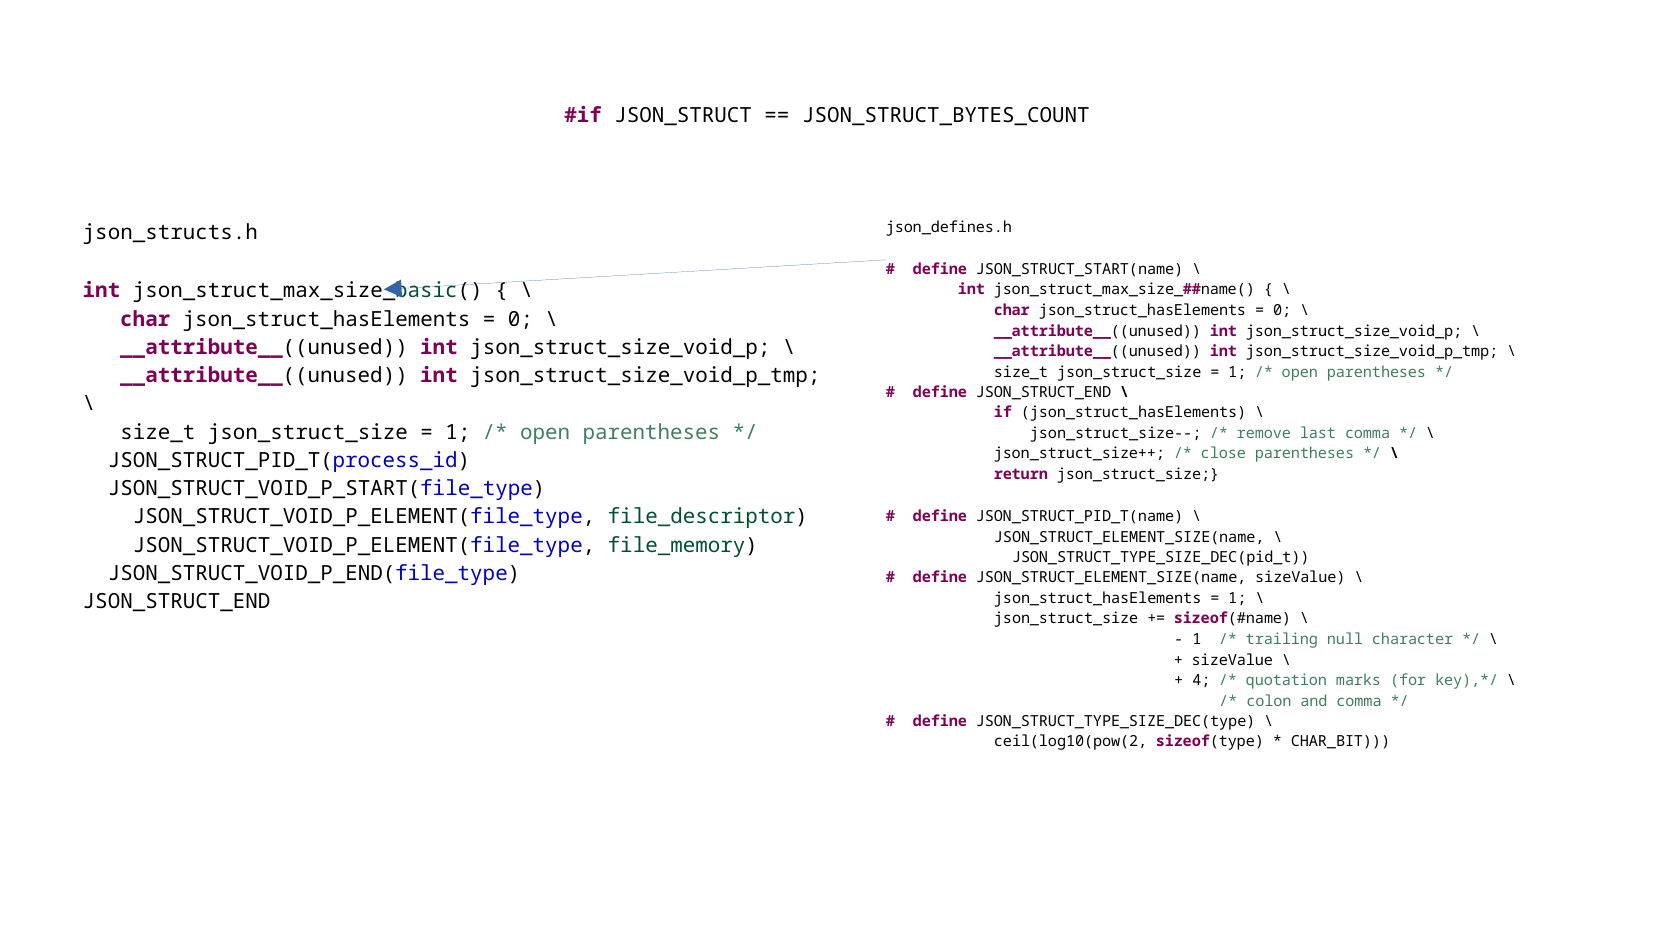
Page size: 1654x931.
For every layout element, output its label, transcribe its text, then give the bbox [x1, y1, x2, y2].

list json_structs.h int json_struct_max_size_basic() { \ char json_struct_hasElements = 0; \ __attribute__((unused)) int json_struct_size_void_p; \ __attribute__((unused)) int json_struct_size_void_p_tmp; \ size_t json_struct_size = 1; /* open parentheses */ JSON_STRUCT_PID_T(process_id) JSON_STRUCT_VOID_P_START(file_type) JSON_STRUCT_VOID_P_ELEMENT(file_type, file_descriptor) JSON_STRUCT_VOID_P_ELEMENT(file_type, file_memory) JSON_STRUCT_VOID_P_END(file_type) JSON_STRUCT_END [82, 217, 827, 758]
list json_defines.h # define JSON_STRUCT_START(name) \ int json_struct_max_size_##name() { \ char json_struct_hasElements = 0; \ __attribute__((unused)) int json_struct_size_void_p; \ __attribute__((unused)) int json_struct_size_void_p_tmp; \ size_t json_struct_size = 1; /* open parentheses */ # define JSON_STRUCT_END \ if (json_struct_hasElements) \ json_struct_size--; /* remove last comma */ \ json_struct_size++; /* close parentheses */ \ return json_struct_size;} # define JSON_STRUCT_PID_T(name) \ JSON_STRUCT_ELEMENT_SIZE(name, \ JSON_STRUCT_TYPE_SIZE_DEC(pid_t)) # define JSON_STRUCT_ELEMENT_SIZE(name, sizeValue) \ json_struct_hasElements = 1; \ json_struct_size += sizeof(#name) \ - 1 /* trailing null character */ \ + sizeValue \ + 4; /* quotation marks (for key),*/ \ /* colon and comma */ # define JSON_STRUCT_TYPE_SIZE_DEC(type) \ ceil(log10(pow(2, sizeof(type) * CHAR_BIT))) [885, 216, 1571, 756]
title #if JSON_STRUCT == JSON_STRUCT_BYTES_COUNT [82, 37, 1571, 193]
